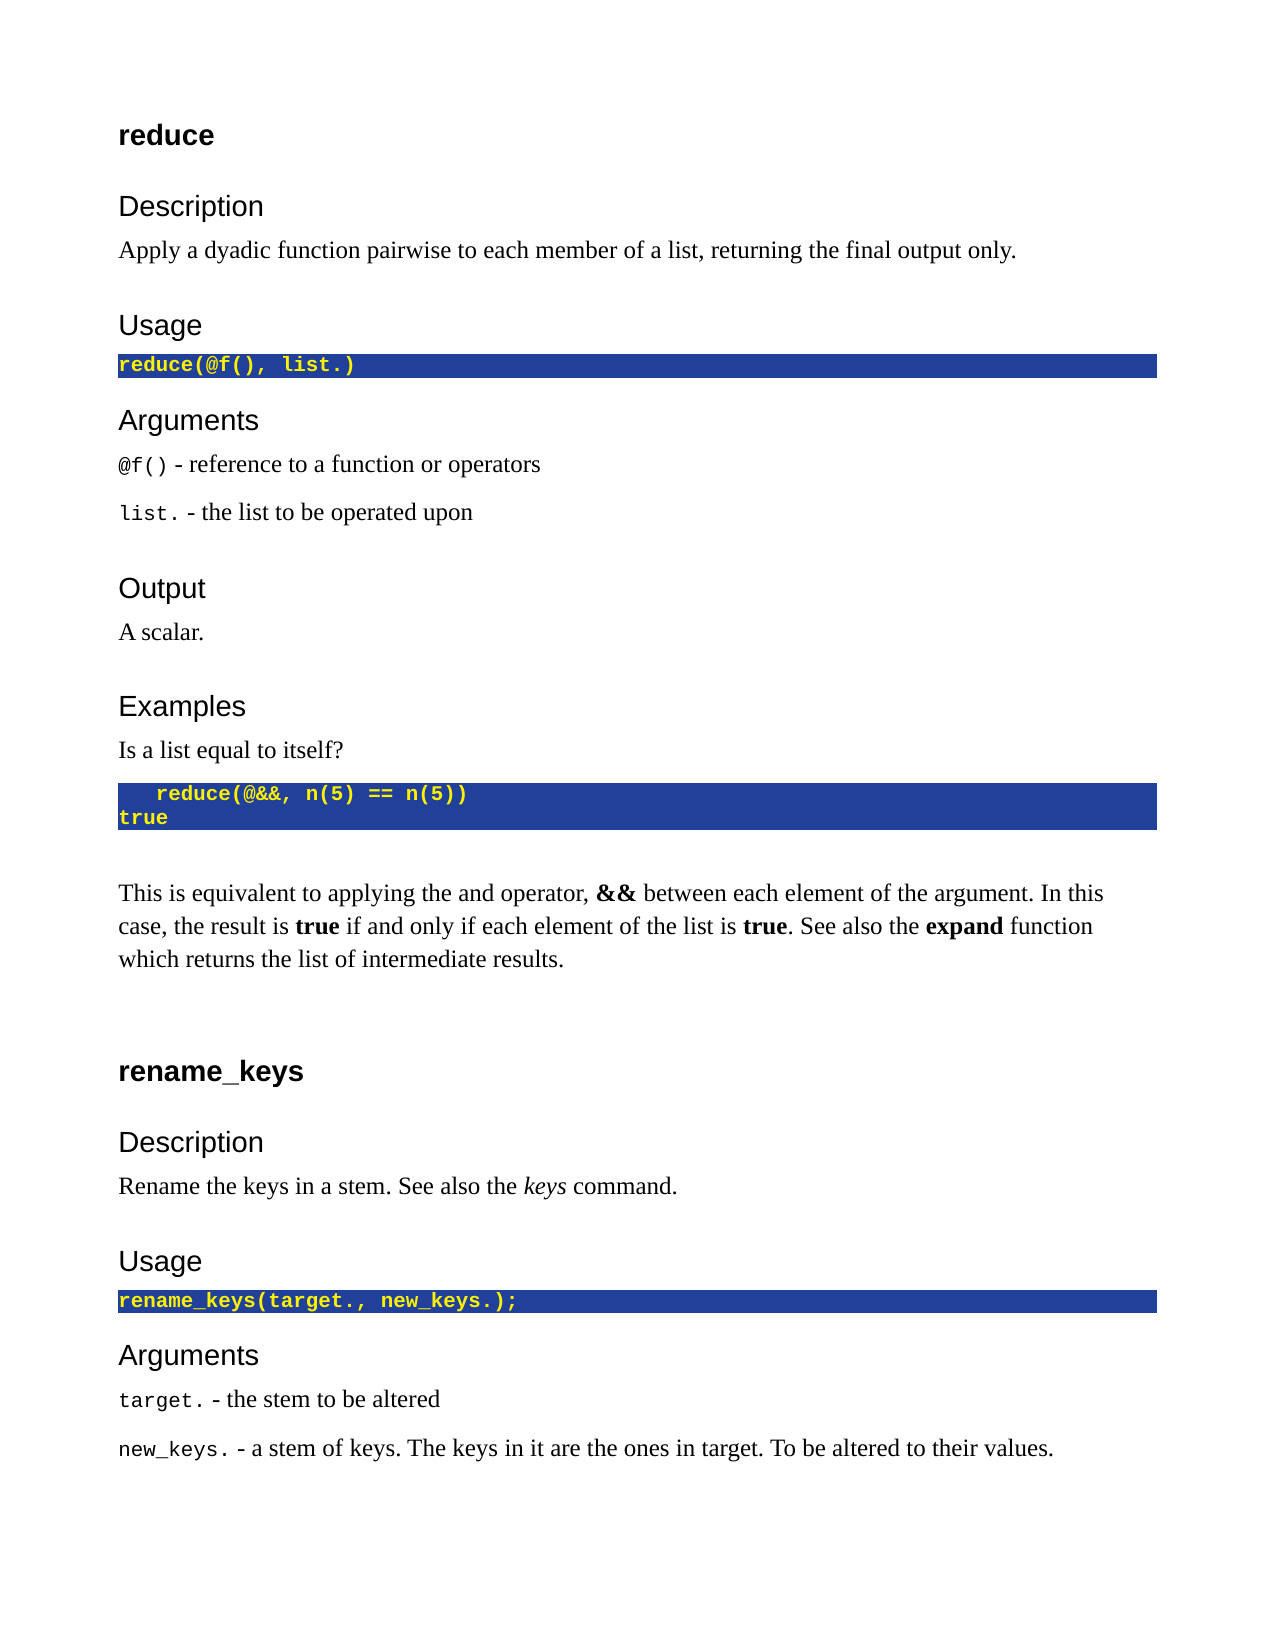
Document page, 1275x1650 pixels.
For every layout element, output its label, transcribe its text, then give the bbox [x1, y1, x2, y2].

text A scalar. [118, 617, 1157, 646]
subtitle Output [118, 571, 1157, 604]
text reduce(@&&, n(5) == n(5)) [118, 783, 1157, 807]
subtitle Usage [118, 1244, 1157, 1277]
text reduce(@f(), list.) [118, 354, 1157, 378]
text new_keys. - a stem of keys. The keys in it are the ones in target. To be altered to their values. [118, 1433, 1157, 1463]
subtitle rename_keys [118, 1054, 1157, 1088]
text Rename the keys in a stem. See also the keys command. [118, 1171, 1157, 1200]
text This is equivalent to applying the and operator, && between each element of the argument. In this case, the result is true if and only if each element of the list is true. See also the expand function which returns the list of intermediate results. [118, 878, 1157, 973]
text Is a list equal to itself? [118, 736, 1157, 764]
subtitle Description [118, 189, 1157, 223]
subtitle reduce [118, 118, 1157, 152]
subtitle Description [118, 1125, 1157, 1159]
text rename_keys(target., new_keys.); [118, 1290, 1157, 1313]
subtitle Arguments [118, 403, 1157, 436]
text true [118, 807, 1157, 830]
subtitle Examples [118, 689, 1157, 723]
text list. - the list to be operated upon [118, 497, 1157, 527]
text Apply a dyadic function pairwise to each member of a list, returning the final output only. [118, 235, 1157, 264]
text target. - the stem to be altered [118, 1384, 1157, 1414]
text @f() - reference to a function or operators [118, 449, 1157, 478]
subtitle Arguments [118, 1338, 1157, 1372]
subtitle Usage [118, 308, 1157, 342]
